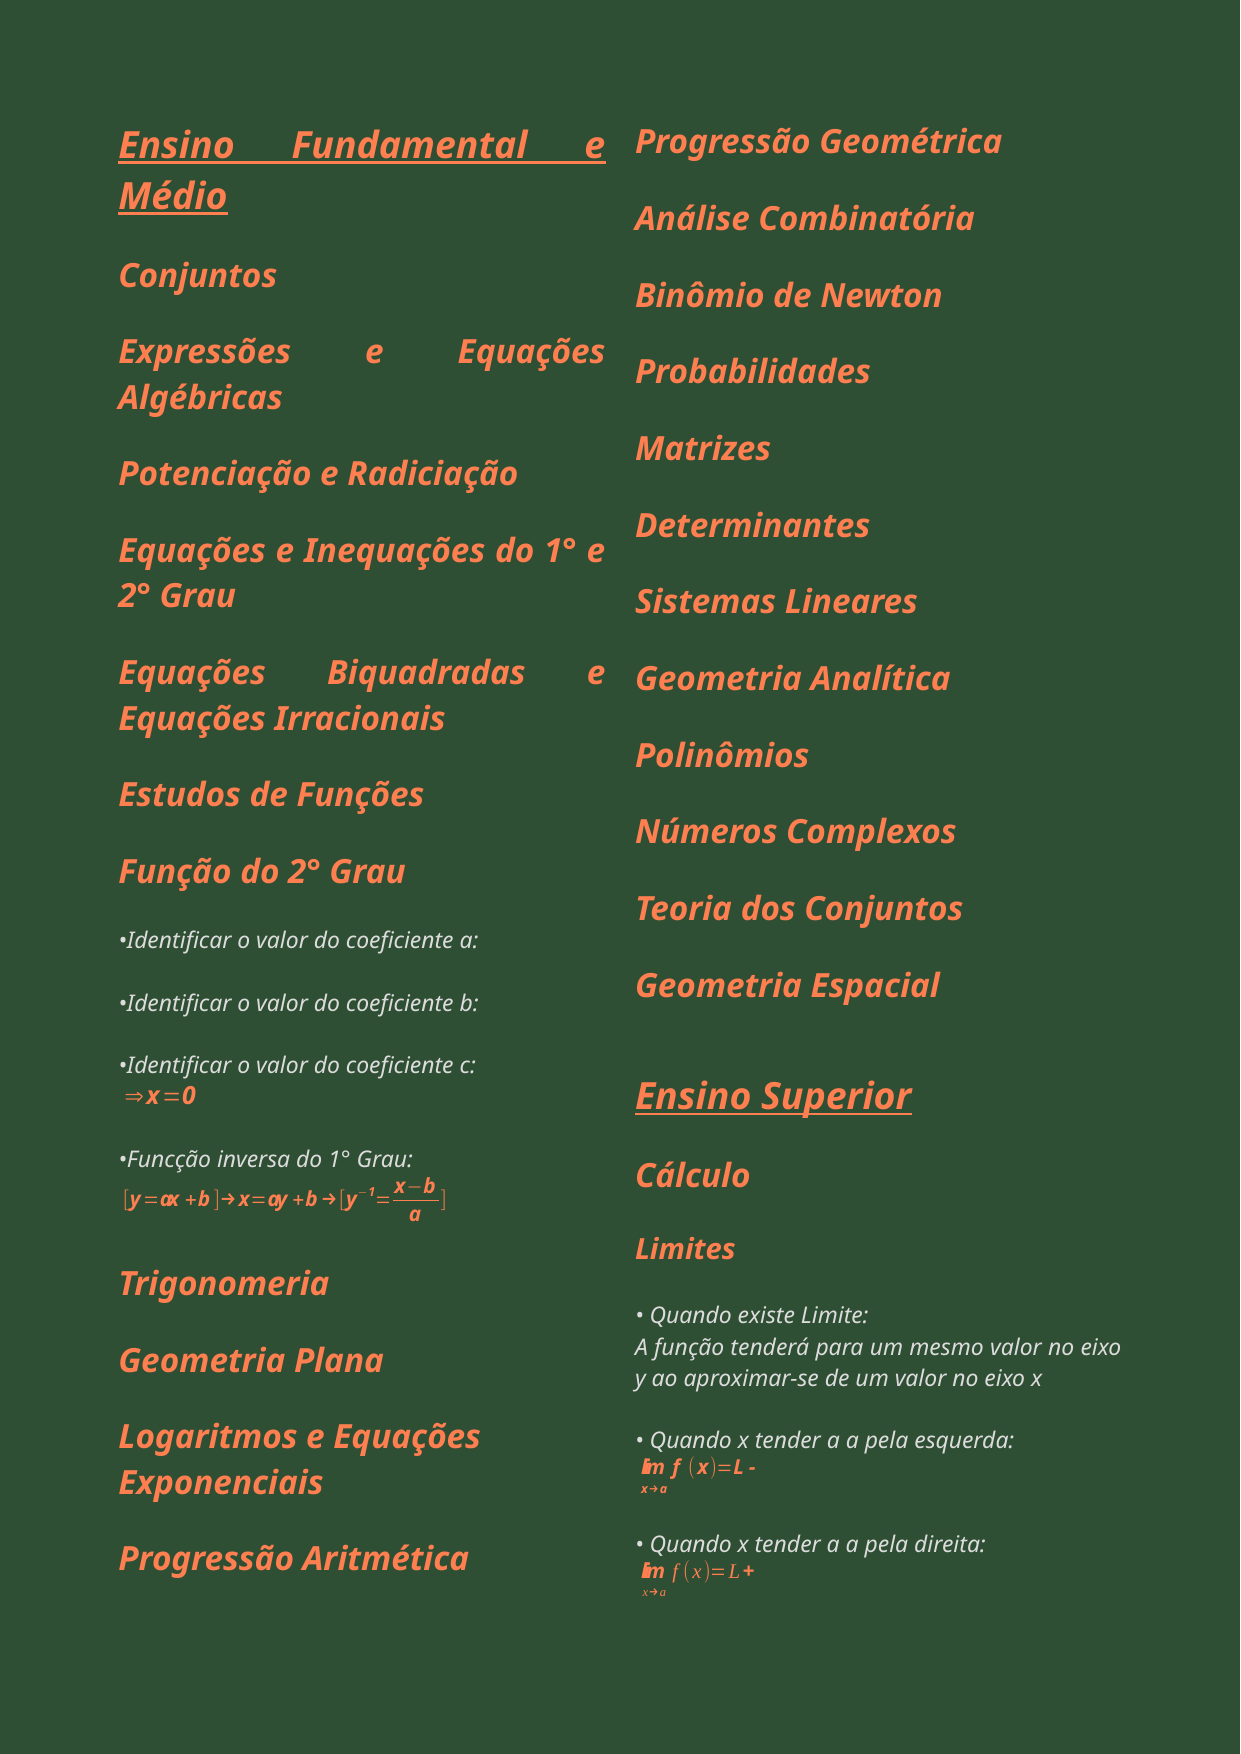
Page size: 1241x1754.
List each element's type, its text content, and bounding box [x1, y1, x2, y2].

text Probabilidades [635, 348, 1122, 393]
text Determinantes [635, 501, 1122, 547]
text A função tenderá para um mesmo valor no eixo y ao aproximar-se de um valor no eixo x [635, 1331, 1122, 1393]
text Estudos de Funções [118, 771, 605, 816]
text • Quando existe Limite: [635, 1299, 1122, 1331]
text Equações Biquadradas e Equações Irracionais [118, 649, 605, 740]
text Geometria Espacial [635, 961, 1122, 1007]
text Teoria dos Conjuntos [635, 885, 1122, 930]
text Expressões e Equações Algébricas [118, 328, 605, 419]
text Polinômios [635, 731, 1122, 777]
text Cálculo [635, 1152, 1122, 1197]
text Função do 2° Grau [118, 848, 605, 893]
text •Funcção inversa do 1° Grau: [118, 1143, 605, 1174]
text •Identificar o valor do coeficiente a: [118, 924, 605, 956]
text Ensino Superior [635, 1069, 1122, 1120]
text Sistemas Lineares [635, 578, 1122, 623]
text Binômio de Newton [635, 271, 1122, 317]
text Limites [635, 1228, 1122, 1268]
text • Quando x tender a a pela direita: [635, 1528, 1122, 1559]
text Equações e Inequações do 1° e 2° Grau [118, 527, 605, 618]
text Análise Combinatória [635, 195, 1122, 240]
text Trigonomeria [118, 1260, 605, 1305]
text Médio [118, 164, 605, 220]
text • Quando x tender a a pela esquerda: [635, 1424, 1122, 1456]
text •Identificar o valor do coeficiente b: [118, 987, 605, 1018]
text Logaritmos e Equações Exponenciais [118, 1413, 605, 1504]
text Números Complexos [635, 808, 1122, 853]
text •Identificar o valor do coeficiente c: [118, 1049, 605, 1081]
text Progressão Aritmética [118, 1535, 605, 1581]
text Matrizes [635, 425, 1122, 470]
text Progressão Geométrica [635, 118, 1122, 163]
text Conjuntos [118, 251, 605, 297]
text Geometria Analítica [635, 655, 1122, 700]
text Potenciação e Radiciação [118, 450, 605, 496]
text Ensino Fundamental e [118, 118, 605, 161]
text Geometria Plana [118, 1336, 605, 1382]
